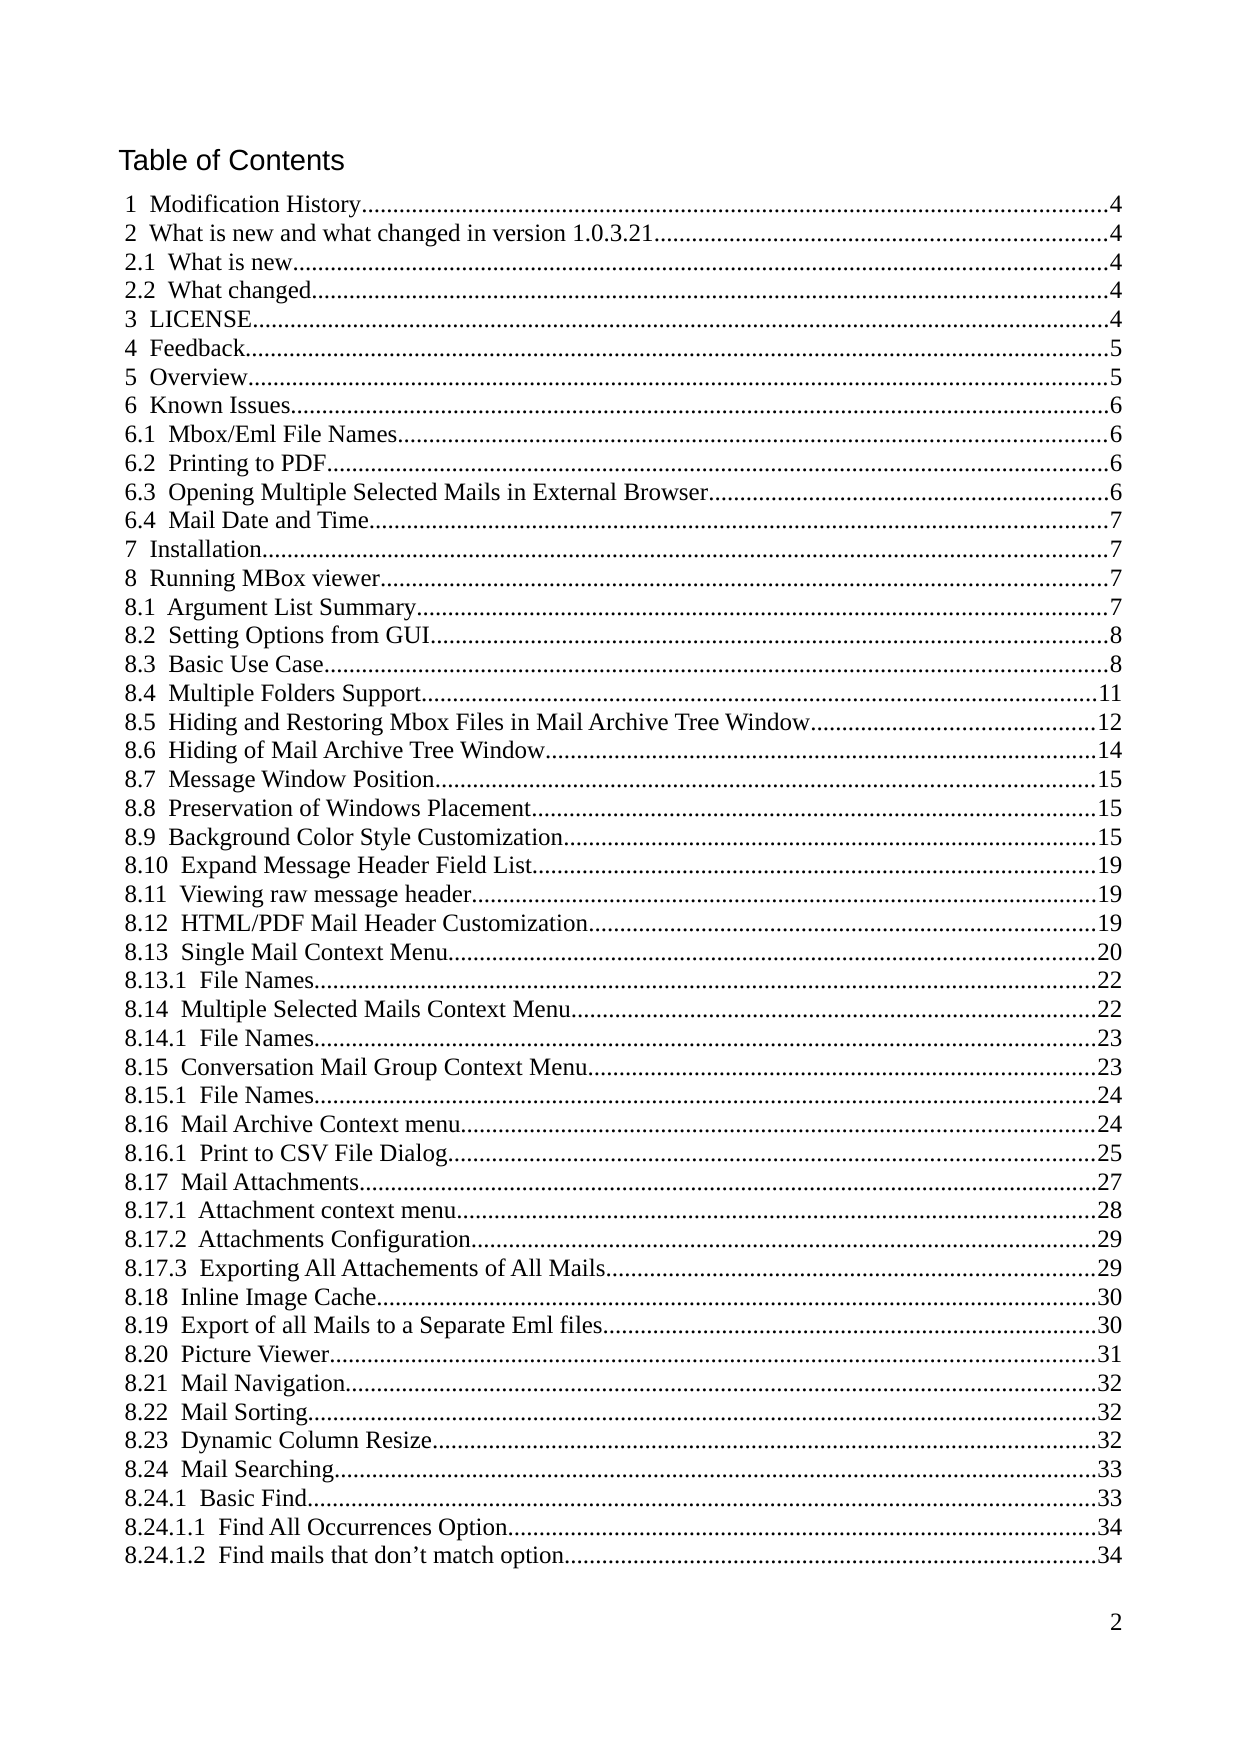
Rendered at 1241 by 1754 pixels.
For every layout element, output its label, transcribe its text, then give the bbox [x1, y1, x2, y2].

text 8.24.1.2 Find mails that don’t match option 34 [118, 1540, 1122, 1569]
text 1 Modification History 4 [118, 189, 1122, 218]
text 8.1 Argument List Summary 7 [118, 592, 1122, 620]
text 6.4 Mail Date and Time 7 [118, 505, 1122, 534]
text 8.7 Message Window Position 15 [118, 764, 1122, 793]
text 8.23 Dynamic Column Resize 32 [118, 1425, 1122, 1454]
text 8.19 Export of all Mails to a Separate Eml files 30 [118, 1310, 1122, 1339]
text 8.3 Basic Use Case 8 [118, 649, 1122, 678]
text 8.12 HTML/PDF Mail Header Customization 19 [118, 908, 1122, 937]
text 8.10 Expand Message Header Field List 19 [118, 850, 1122, 879]
text 8.14.1 File Names 23 [118, 1023, 1122, 1052]
text 2.1 What is new 4 [118, 247, 1122, 275]
text 8.18 Inline Image Cache 30 [118, 1282, 1122, 1310]
text 8.17.3 Exporting All Attachements of All Mails 29 [118, 1253, 1122, 1282]
text 8 Running MBox viewer 7 [118, 563, 1122, 592]
text 8.5 Hiding and Restoring Mbox Files in Mail Archive Tree Window 12 [118, 707, 1122, 735]
text 8.6 Hiding of Mail Archive Tree Window 14 [118, 735, 1122, 764]
text 7 Installation 7 [118, 534, 1122, 563]
text 8.13.1 File Names 22 [118, 965, 1122, 994]
text 4 Feedback 5 [118, 333, 1122, 362]
text 8.4 Multiple Folders Support 11 [118, 678, 1122, 707]
text 8.9 Background Color Style Customization 15 [118, 822, 1122, 850]
text 6 Known Issues 6 [118, 390, 1122, 419]
text 3 LICENSE 4 [118, 304, 1122, 333]
text 8.24.1 Basic Find 33 [118, 1483, 1122, 1512]
text 8.21 Mail Navigation 32 [118, 1368, 1122, 1397]
text 8.17.1 Attachment context menu 28 [118, 1195, 1122, 1224]
subtitle Table of Contents [118, 143, 1122, 177]
text 8.15.1 File Names 24 [118, 1080, 1122, 1109]
text 6.2 Printing to PDF 6 [118, 448, 1122, 477]
text 8.8 Preservation of Windows Placement 15 [118, 793, 1122, 822]
text 8.13 Single Mail Context Menu 20 [118, 937, 1122, 965]
text 6.1 Mbox/Eml File Names 6 [118, 419, 1122, 448]
text 8.24 Mail Searching 33 [118, 1454, 1122, 1483]
text 8.22 Mail Sorting 32 [118, 1397, 1122, 1425]
text 8.20 Picture Viewer 31 [118, 1339, 1122, 1368]
text 8.11 Viewing raw message header 19 [118, 879, 1122, 908]
text 8.16 Mail Archive Context menu 24 [118, 1109, 1122, 1138]
text 2.2 What changed 4 [118, 275, 1122, 304]
text 8.14 Multiple Selected Mails Context Menu 22 [118, 994, 1122, 1023]
text 8.2 Setting Options from GUI 8 [118, 620, 1122, 649]
text 8.16.1 Print to CSV File Dialog 25 [118, 1138, 1122, 1167]
text 8.24.1.1 Find All Occurrences Option 34 [118, 1512, 1122, 1540]
text 6.3 Opening Multiple Selected Mails in External Browser 6 [118, 477, 1122, 505]
text 8.17.2 Attachments Configuration 29 [118, 1224, 1122, 1253]
text 8.17 Mail Attachments 27 [118, 1167, 1122, 1195]
text 2 What is new and what changed in version 1.0.3.21 4 [118, 218, 1122, 247]
text 5 Overview 5 [118, 362, 1122, 390]
text 8.15 Conversation Mail Group Context Menu 23 [118, 1052, 1122, 1080]
